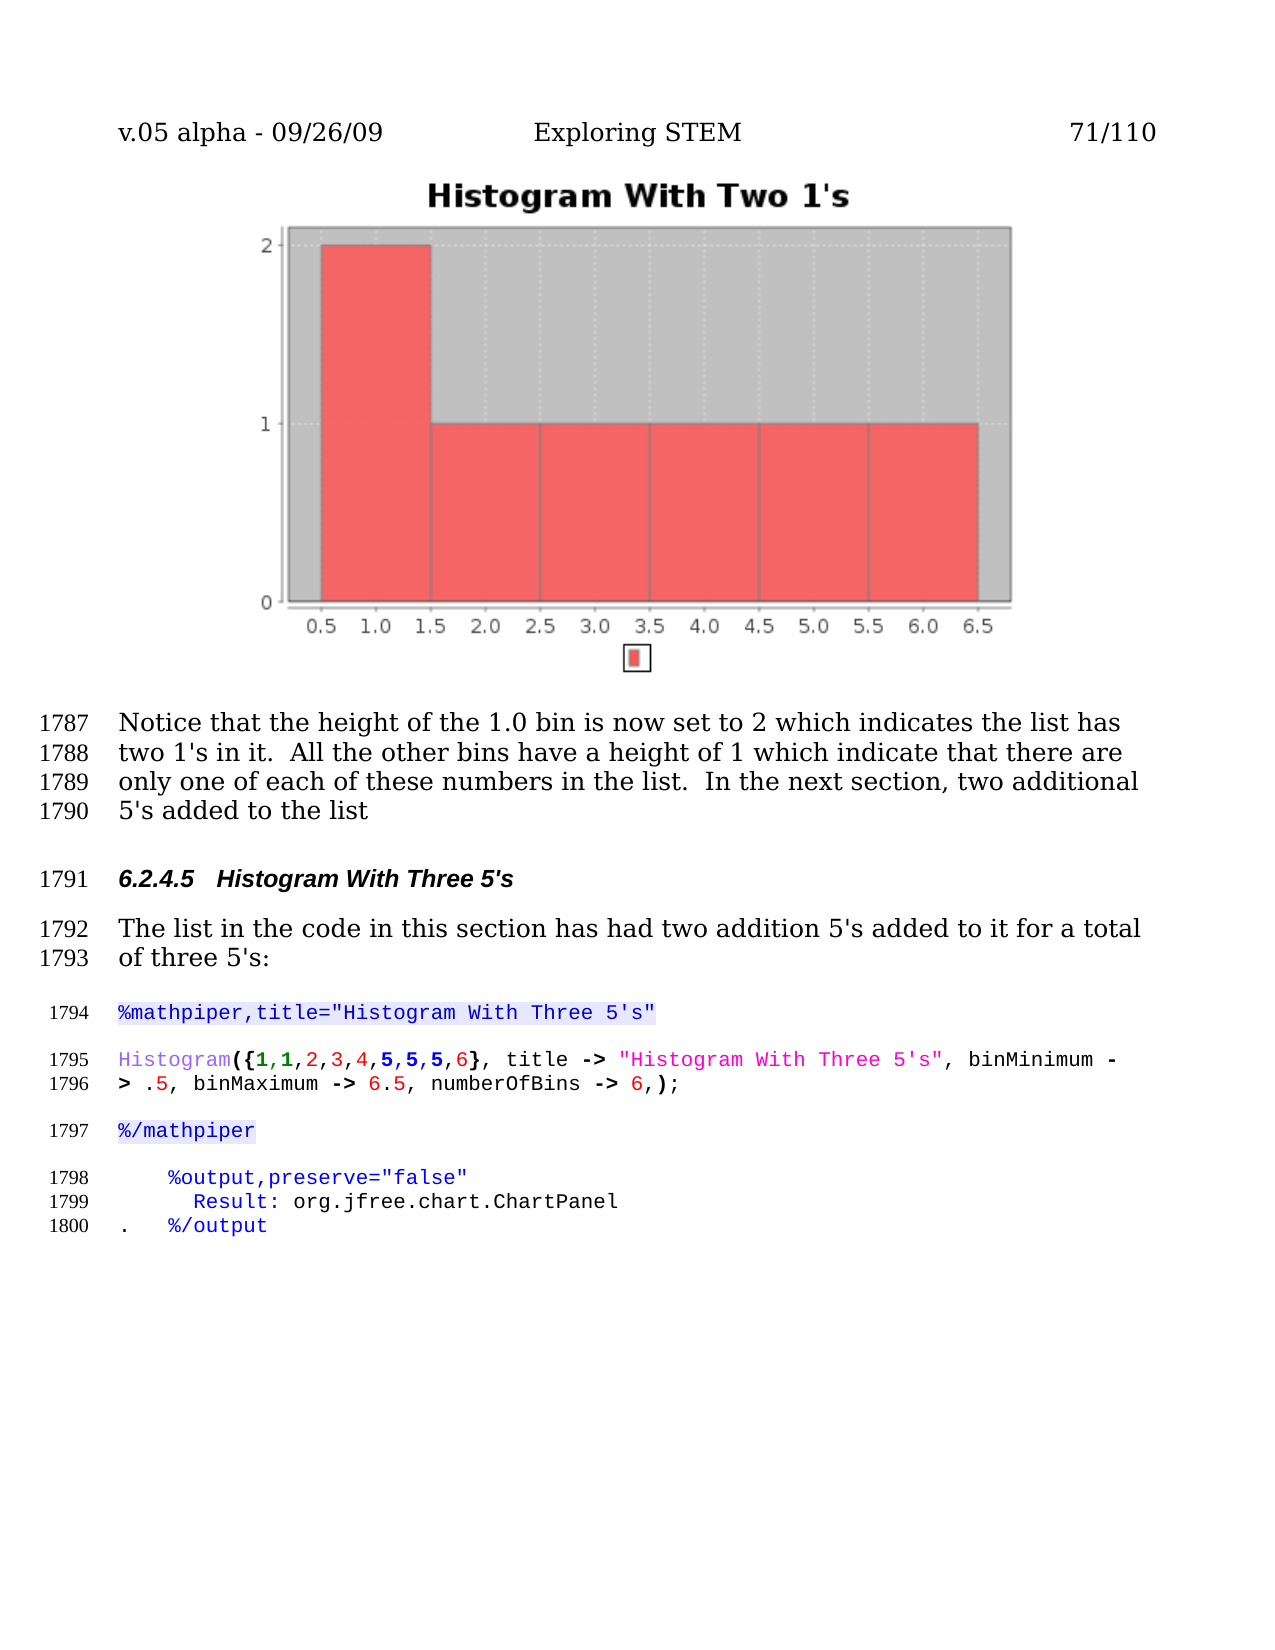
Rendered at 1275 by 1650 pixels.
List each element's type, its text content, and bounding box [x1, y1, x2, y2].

text . %/output [118, 1214, 1157, 1238]
text Notice that the height of the 1.0 bin is now set to 2 which indicates the list has two 1's in it. All the other bins have a height of 1 which indicate that there are only one of each of these numbers in the list. In the next section, two additional 5's added to the list [118, 708, 1157, 825]
subtitle Histogram With Three 5's [118, 864, 1157, 893]
text %/mathpiper [118, 1120, 1157, 1144]
text Histogram({1,1,2,3,4,5,5,5,6}, title -> "Histogram With Three 5's", binMinimum -> .5, binMaximum -> 6.5, numberOfBins -> 6,); [118, 1049, 1157, 1096]
text %output,preserve="false" [118, 1167, 1157, 1191]
text The list in the code in this section has had two addition 5's added to it for a total of three 5's: [118, 914, 1157, 972]
text Result: org.jfree.chart.ChartPanel [118, 1191, 1157, 1214]
picture [245, 176, 1030, 674]
text %mathpiper,title="Histogram With Three 5's" [118, 1002, 1157, 1025]
